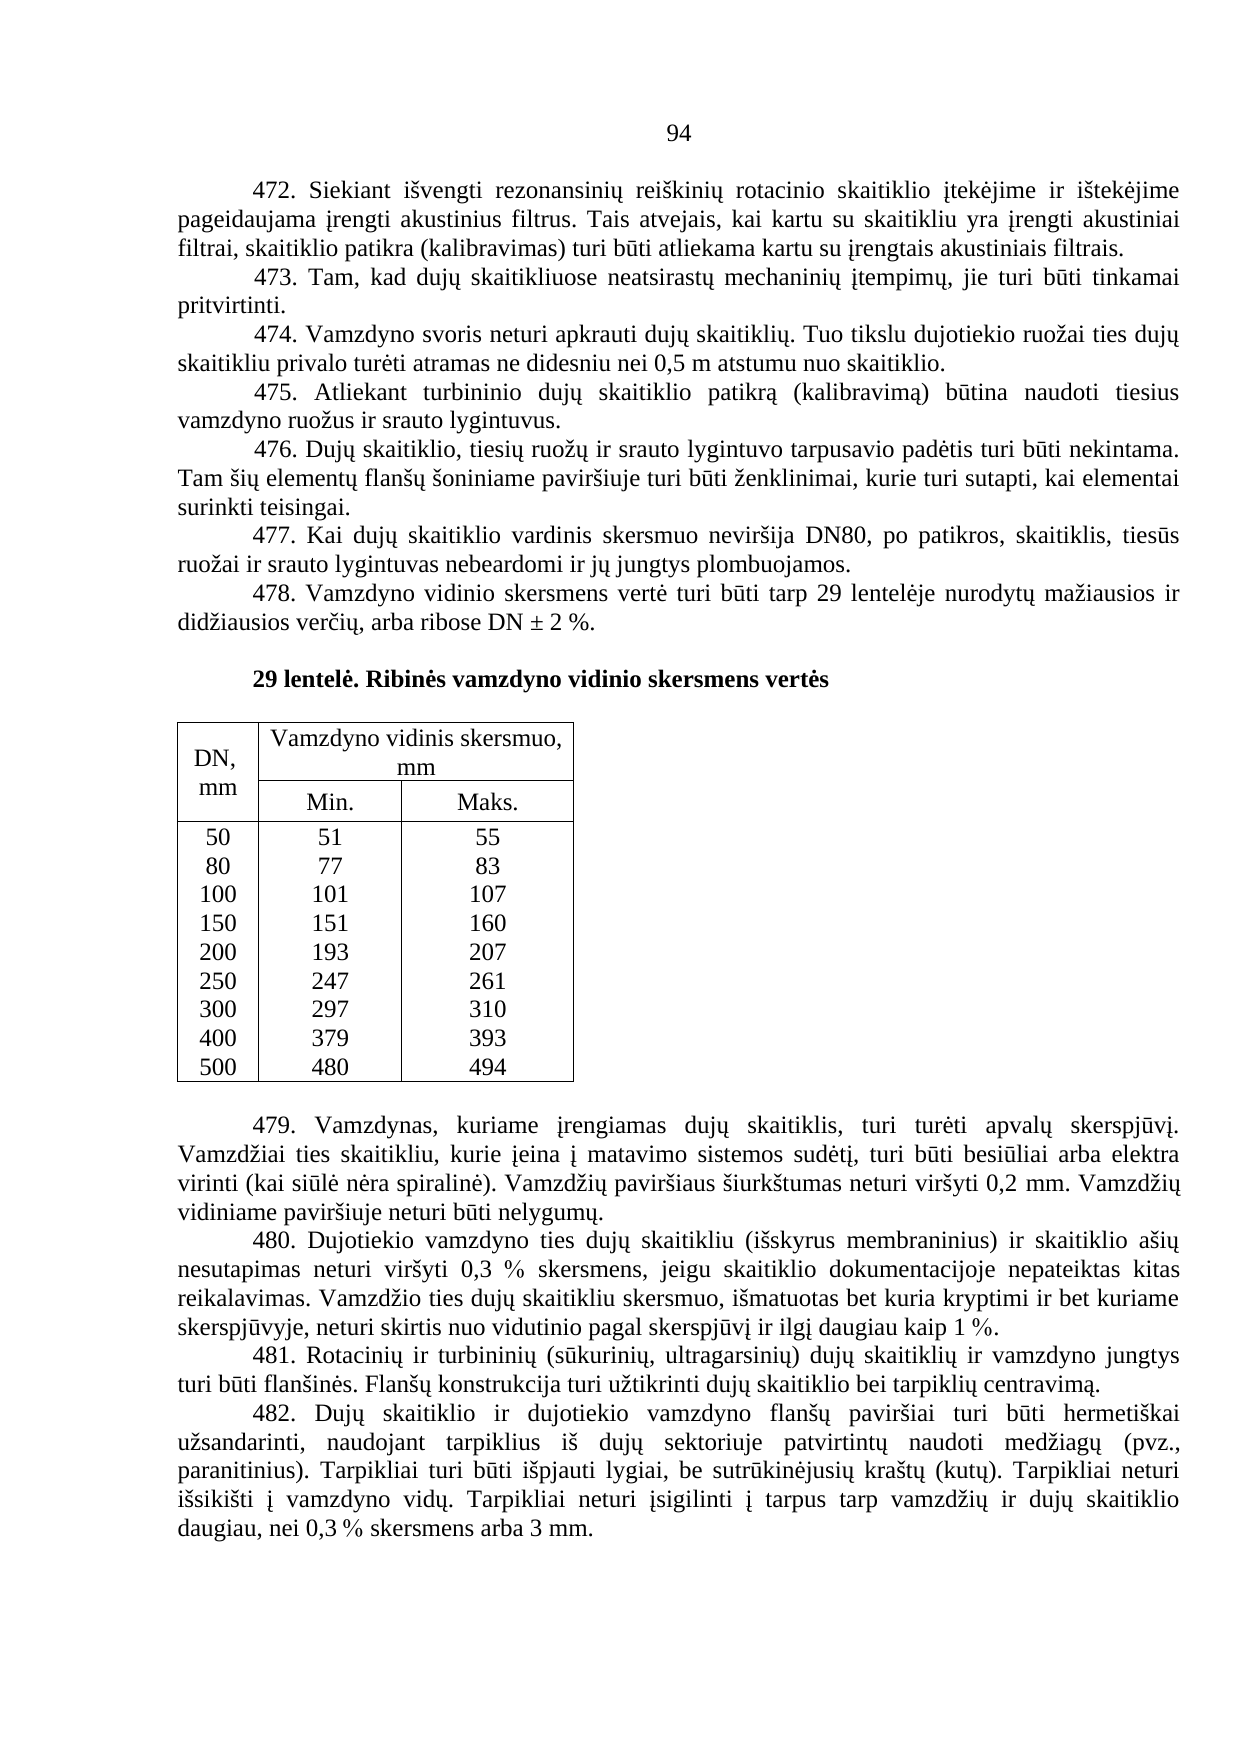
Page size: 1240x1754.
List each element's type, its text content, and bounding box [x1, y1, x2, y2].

text 480. Dujotiekio vamzdyno ties dujų skaitikliu (išskyrus membraninius) ir skaitiklio ašių nesutapimas neturi viršyti 0,3  skersmens, jeigu skaitiklio dokumentacijoje nepateiktas kitas reikalavimas. Vamzdžio ties dujų skaitikliu skersmuo, išmatuotas bet kuria kryptimi ir bet kuriame skerspjūvyje, neturi skirtis nuo vidutinio pagal skerspjūvį ir ilgį daugiau kaip 1 . [177, 1226, 1181, 1341]
text 474. Vamzdyno svoris neturi apkrauti dujų skaitiklių. Tuo tikslu dujotiekio ruožai ties dujų skaitikliu privalo turėti atramas ne didesniu nei 0,5 m atstumu nuo skaitiklio. [177, 319, 1181, 377]
text 478. Vamzdyno vidinio skersmens vertė turi būti tarp 29 lentelėje nurodytų mažiausios ir didžiausios verčių, arba ribose DN ± 2 %. [177, 578, 1181, 636]
text 29 lentelė. Ribinės vamzdyno vidinio skersmens vertės [177, 664, 1181, 693]
subtitle 473. Tam, kad dujų skaitikliuose neatsirastų mechaninių įtempimų, jie turi būti tinkamai pritvirtinti. [177, 262, 1181, 319]
table_cell Min. [259, 781, 401, 821]
text 481. Rotacinių ir turbininių (sūkurinių, ultragarsinių) dujų skaitiklių ir vamzdyno jungtys turi būti flanšinės. Flanšų konstrukcija turi užtikrinti dujų skaitiklio bei tarpiklių centravimą. [177, 1341, 1181, 1398]
text 476. Dujų skaitiklio, tiesių ruožų ir srauto lygintuvo tarpusavio padėtis turi būti nekintama. Tam šių elementų flanšų šoniniame paviršiuje turi būti ženklinimai, kurie turi sutapti, kai elementai surinkti teisingai. [177, 434, 1181, 521]
table_header Vamzdyno vidinis skersmuo, mm [259, 723, 573, 780]
text 482. Dujų skaitiklio ir dujotiekio vamzdyno flanšų paviršiai turi būti hermetiškai užsandarinti, naudojant tarpiklius iš dujų sektoriuje patvirtintų naudoti medžiagų (pvz., paranitinius). Tarpikliai turi būti išpjauti lygiai, be sutrūkinėjusių kraštų (kutų). Tarpikliai neturi išsikišti į vamzdyno vidų. Tarpikliai neturi įsigilinti į tarpus tarp vamzdžių ir dujų skaitiklio daugiau, nei 0,3  skersmens arba 3 mm. [177, 1398, 1181, 1542]
table_cell 50 80 100 150 200 250 300 400 500 [178, 822, 258, 1081]
text 477. Kai dujų skaitiklio vardinis skersmuo neviršija DN80, po patikros, skaitiklis, tiesūs ruožai ir srauto lygintuvas nebeardomi ir jų jungtys plombuojamos. [177, 521, 1181, 578]
table_cell 55 83 107 160 207 261 310 393 494 [402, 822, 573, 1081]
table_cell 51 77 101 151 193 247 297 379 480 [259, 822, 401, 1081]
text 472. Siekiant išvengti rezonansinių reiškinių rotacinio skaitiklio įtekėjime ir ištekėjime pageidaujama įrengti akustinius filtrus. Tais atvejais, kai kartu su skaitikliu yra įrengti akustiniai filtrai, skaitiklio patikra (kalibravimas) turi būti atliekama kartu su įrengtais akustiniais filtrais. [177, 176, 1181, 262]
text 479. Vamzdynas, kuriame įrengiamas dujų skaitiklis, turi turėti apvalų skerspjūvį. Vamzdžiai ties skaitikliu, kurie įeina į matavimo sistemos sudėtį, turi būti besiūliai arba elektra virinti (kai siūlė nėra spiralinė). Vamzdžių paviršiaus šiurkštumas neturi viršyti 0,2 mm. Vamzdžių vidiniame paviršiuje neturi būti nelygumų. [177, 1111, 1181, 1226]
text 475. Atliekant turbininio dujų skaitiklio patikrą (kalibravimą) būtina naudoti tiesius vamzdyno ruožus ir srauto lygintuvus. [177, 377, 1181, 434]
table_header DN, mm [178, 723, 258, 821]
table_cell Maks. [402, 781, 573, 821]
